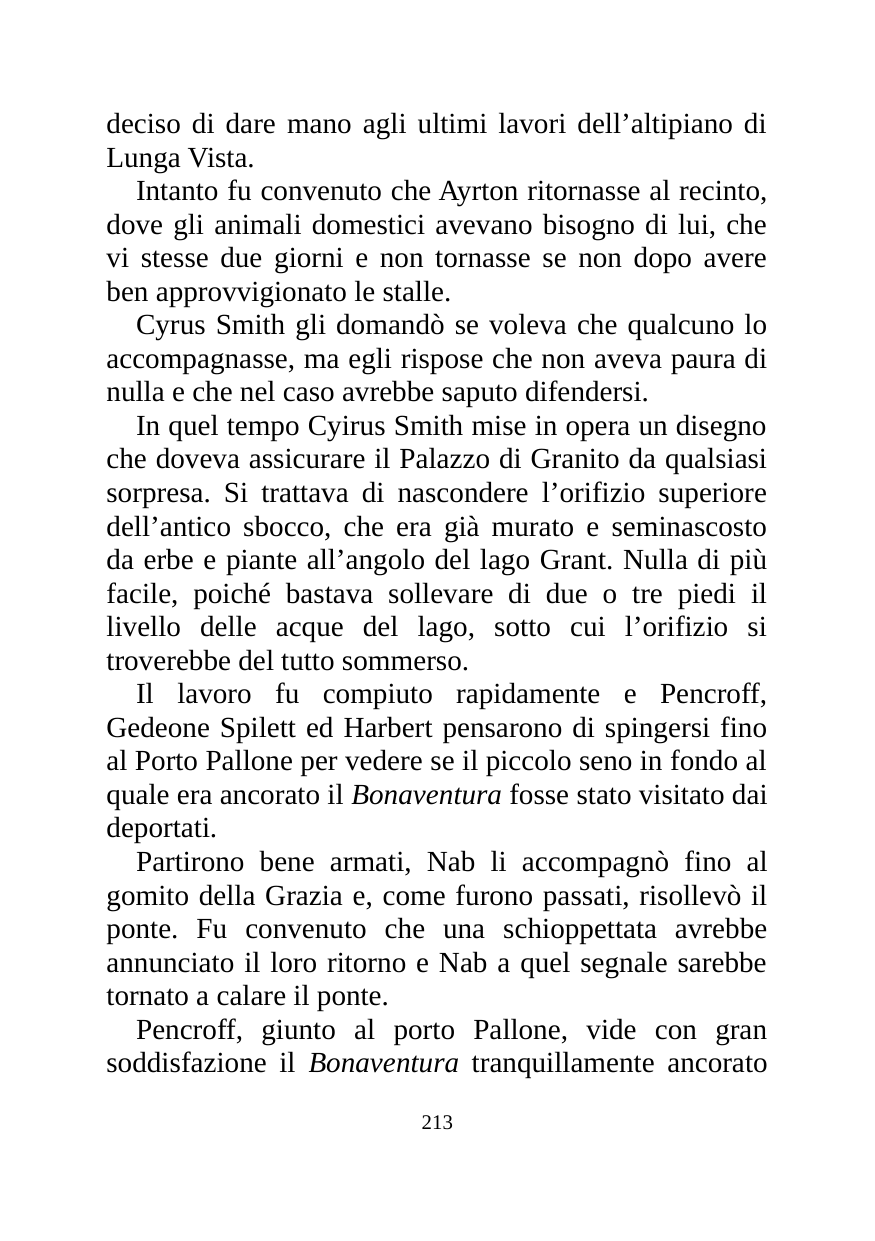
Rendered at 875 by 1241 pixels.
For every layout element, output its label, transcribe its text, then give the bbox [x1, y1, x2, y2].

text Partirono bene armati, Nab li accompagnò fino al gomito della Grazia e, come furono passati, risollevò il ponte. Fu convenuto che una schioppettata avrebbe annunciato il loro ritorno e Nab a quel segnale sarebbe tornato a calare il ponte. [106, 844, 768, 1012]
text Intanto fu convenuto che Ayrton ritornasse al recinto, dove gli animali domestici avevano bisogno di lui, che vi stesse due giorni e non tornasse se non dopo avere ben approvvigionato le stalle. [106, 173, 768, 307]
text Pencroff, giunto al porto Pallone, vide con gran soddisfazione il Bonaventura tranquillamente ancorato [106, 1012, 768, 1079]
text Cyrus Smith gli domandò se voleva che qualcuno lo accompagnasse, ma egli rispose che non aveva paura di nulla e che nel caso avrebbe saputo difendersi. [106, 307, 768, 408]
text deciso di dare mano agli ultimi lavori dell’altipiano di Lunga Vista. [106, 106, 768, 173]
text Il lavoro fu compiuto rapidamente e Pencroff, Gedeone Spilett ed Harbert pensarono di spingersi fino al Porto Pallone per vedere se il piccolo seno in fondo al quale era ancorato il Bonaventura fosse stato visitato dai deportati. [106, 676, 768, 844]
text In quel tempo Cyirus Smith mise in opera un disegno che doveva assicurare il Palazzo di Granito da qualsiasi sorpresa. Si trattava di nascondere l’orifizio superiore dell’antico sbocco, che era già murato e seminascosto da erbe e piante all’angolo del lago Grant. Nulla di più facile, poiché bastava sollevare di due o tre piedi il livello delle acque del lago, sotto cui l’orifizio si troverebbe del tutto sommerso. [106, 408, 768, 676]
